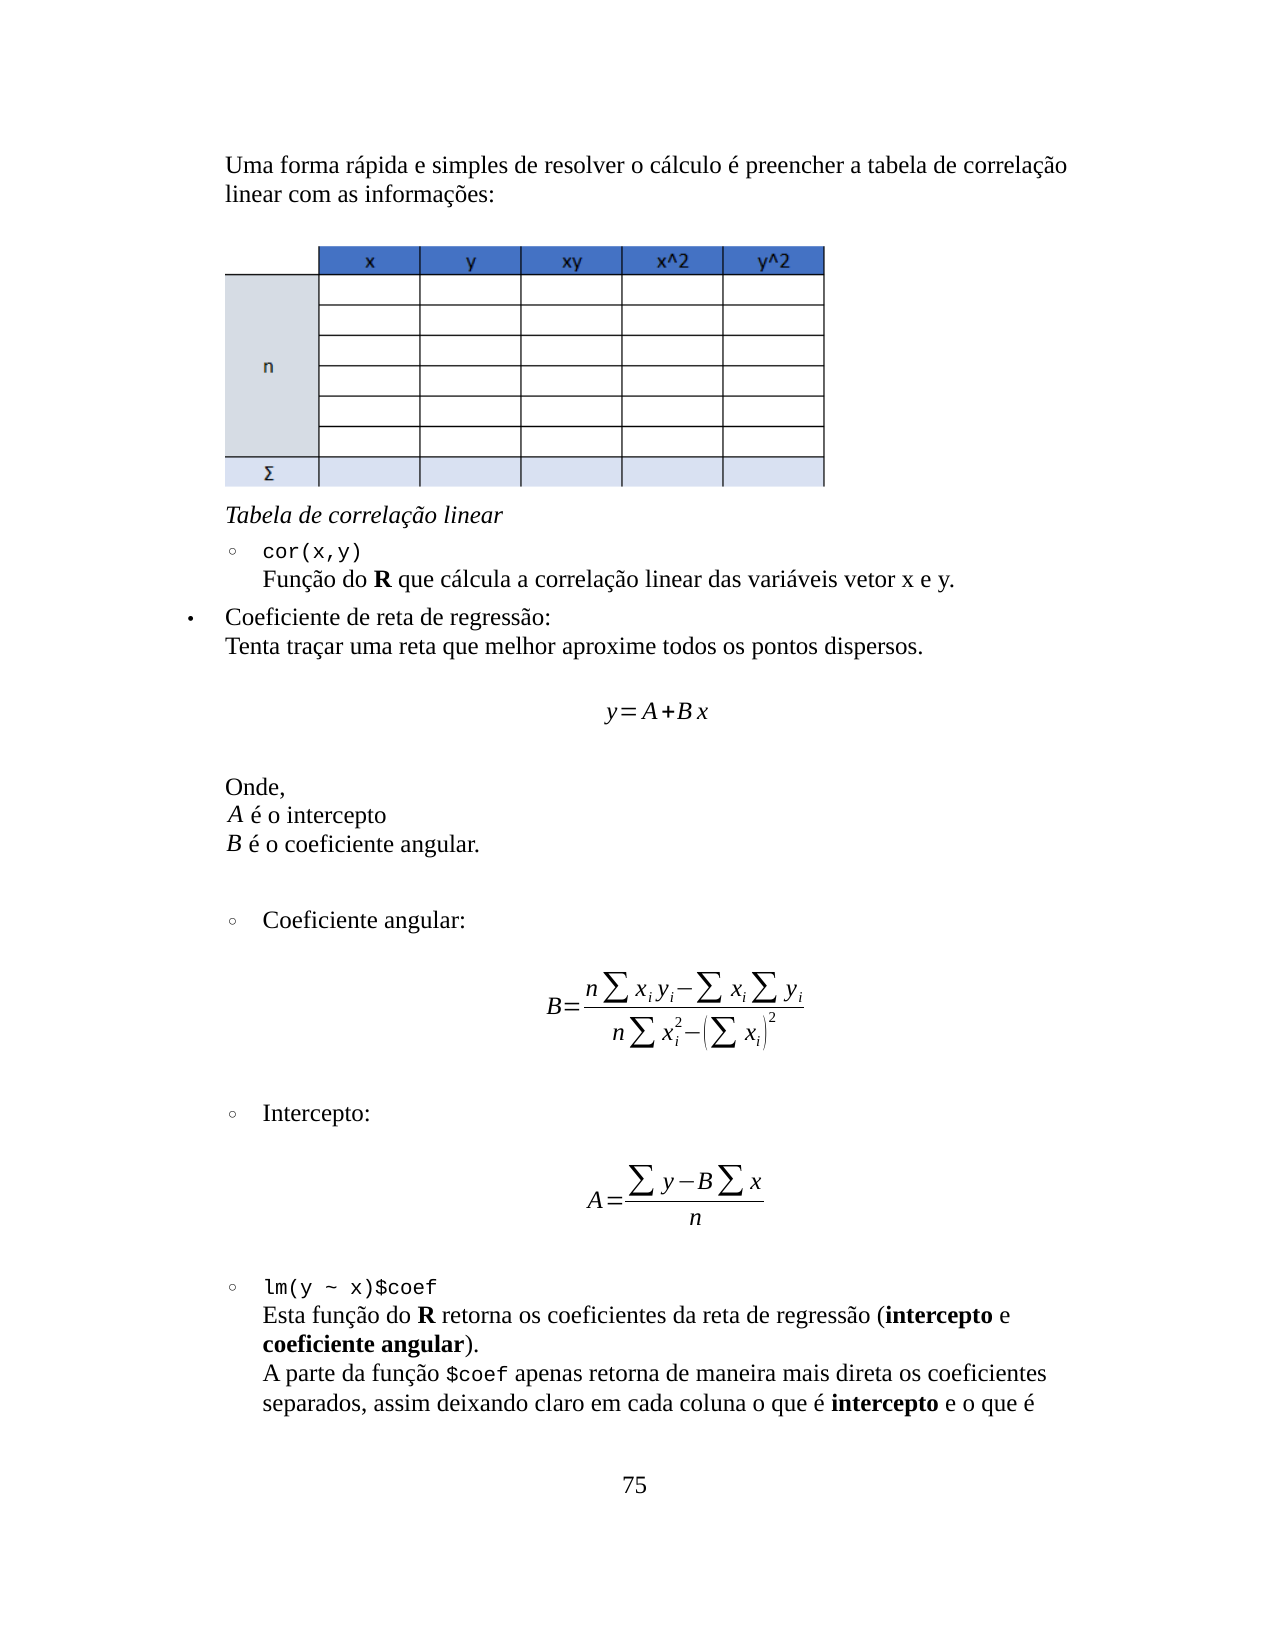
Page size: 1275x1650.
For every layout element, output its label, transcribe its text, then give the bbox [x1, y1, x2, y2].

list Uma forma rápida e simples de resolver o cálculo é preencher a tabela de correlação linear com as informações: [187, 150, 1125, 236]
list lm(y ~ x)$coef Esta função do R retorna os coeficientes da reta de regressão (intercepto e coeficiente angular). A parte da função $coef apenas retorna de maneira mais direta os coeficientes separados, assim deixando claro em cada coluna o que é intercepto e o que é [225, 1277, 1125, 1416]
list Onde, é o intercepto é o coeficiente angular. [187, 772, 1125, 887]
list cor(x,y) Função do R que cálcula a correlação linear das variáveis vetor x e y. [225, 541, 1125, 593]
picture [225, 245, 826, 488]
list Coeficiente de reta de regressão: Tenta traçar uma reta que melhor aproxime todos os pontos dispersos. [187, 602, 1125, 688]
list Tabela de correlação linear [187, 500, 1125, 528]
list Coeficiente angular: [225, 905, 1125, 962]
list Intercepto: [225, 1098, 1125, 1156]
